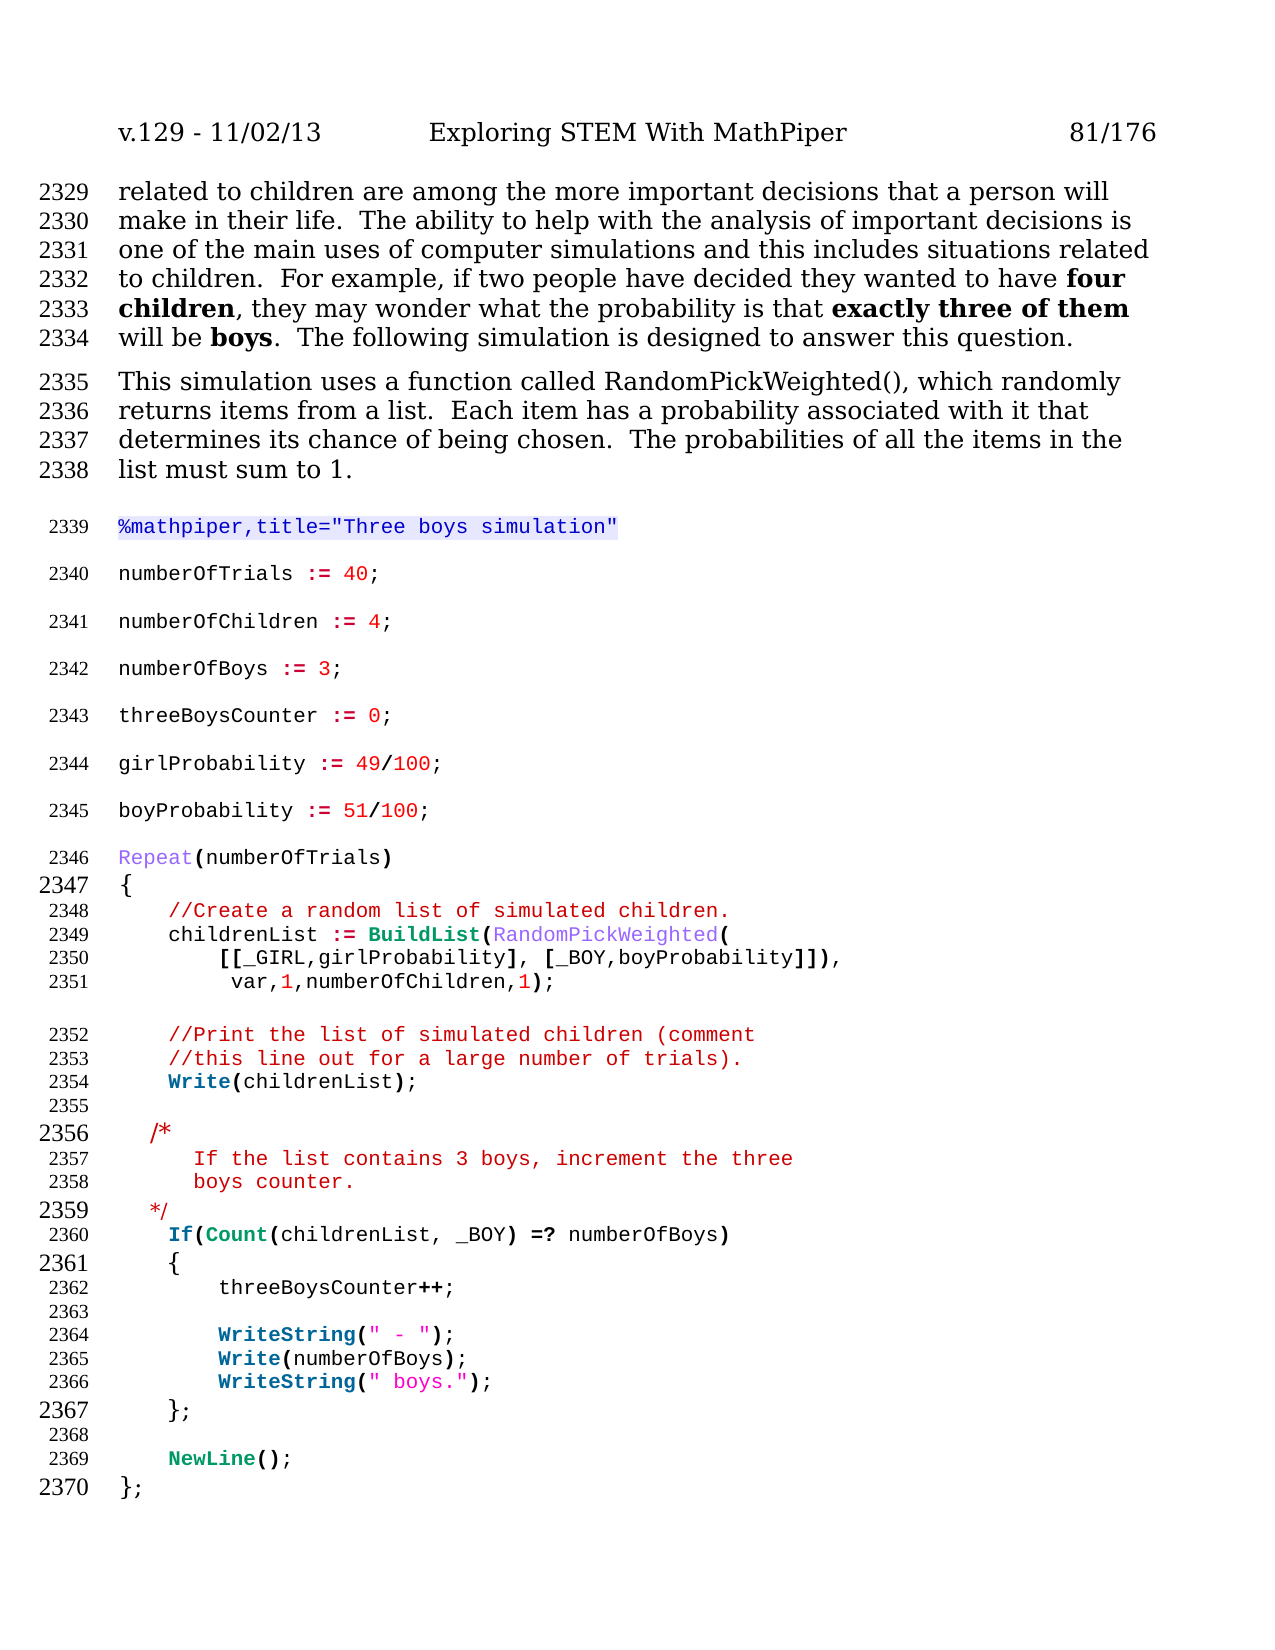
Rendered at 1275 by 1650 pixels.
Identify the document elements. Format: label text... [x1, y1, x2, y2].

text //Create a random list of simulated children. [118, 900, 1157, 923]
text If the list contains 3 boys, increment the three [118, 1148, 1157, 1171]
text related to children are among the more important decisions that a person will make in their life. The ability to help with the analysis of important decisions is one of the main uses of computer simulations and this includes situations related to children. For example, if two people have decided they wanted to have four children, they may wonder what the probability is that exactly three of them will be boys. The following simulation is designed to answer this question. [118, 177, 1157, 352]
text %mathpiper,title="Three boys simulation" [118, 516, 1157, 540]
text //this line out for a large number of trials). [118, 1048, 1157, 1071]
text */ [118, 1195, 1157, 1224]
text Repeat(numberOfTrials) [118, 847, 1157, 871]
text numberOfTrials := 40; [118, 563, 1157, 587]
text { [118, 1248, 1157, 1277]
text /* [118, 1118, 1157, 1148]
text NewLine(); [118, 1448, 1157, 1472]
text boys counter. [118, 1171, 1157, 1195]
text If(Count(childrenList, _BOY) =? numberOfBoys) [118, 1224, 1157, 1248]
text numberOfBoys := 3; [118, 658, 1157, 682]
text Write(numberOfBoys); [118, 1348, 1157, 1372]
text numberOfChildren := 4; [118, 611, 1157, 634]
text childrenList := BuildList(RandomPickWeighted( [118, 923, 1157, 947]
text girlProbability := 49/100; [118, 752, 1157, 776]
text }; [118, 1395, 1157, 1424]
text //Print the list of simulated children (comment [118, 1024, 1157, 1048]
text WriteString(" - "); [118, 1324, 1157, 1348]
text threeBoysCounter++; [118, 1277, 1157, 1301]
text }; [118, 1472, 1157, 1501]
text var,1,numberOfChildren,1); [118, 971, 1157, 994]
text [[_GIRL,girlProbability], [_BOY,boyProbability]]), [118, 947, 1157, 971]
text Write(childrenList); [118, 1071, 1157, 1095]
text boyProbability := 51/100; [118, 800, 1157, 823]
text WriteString(" boys."); [118, 1372, 1157, 1395]
text { [118, 871, 1157, 900]
text threeBoysCounter := 0; [118, 705, 1157, 729]
text This simulation uses a function called RandomPickWeighted(), which randomly returns items from a list. Each item has a probability associated with it that determines its chance of being chosen. The probabilities of all the items in the list must sum to 1. [118, 367, 1157, 484]
